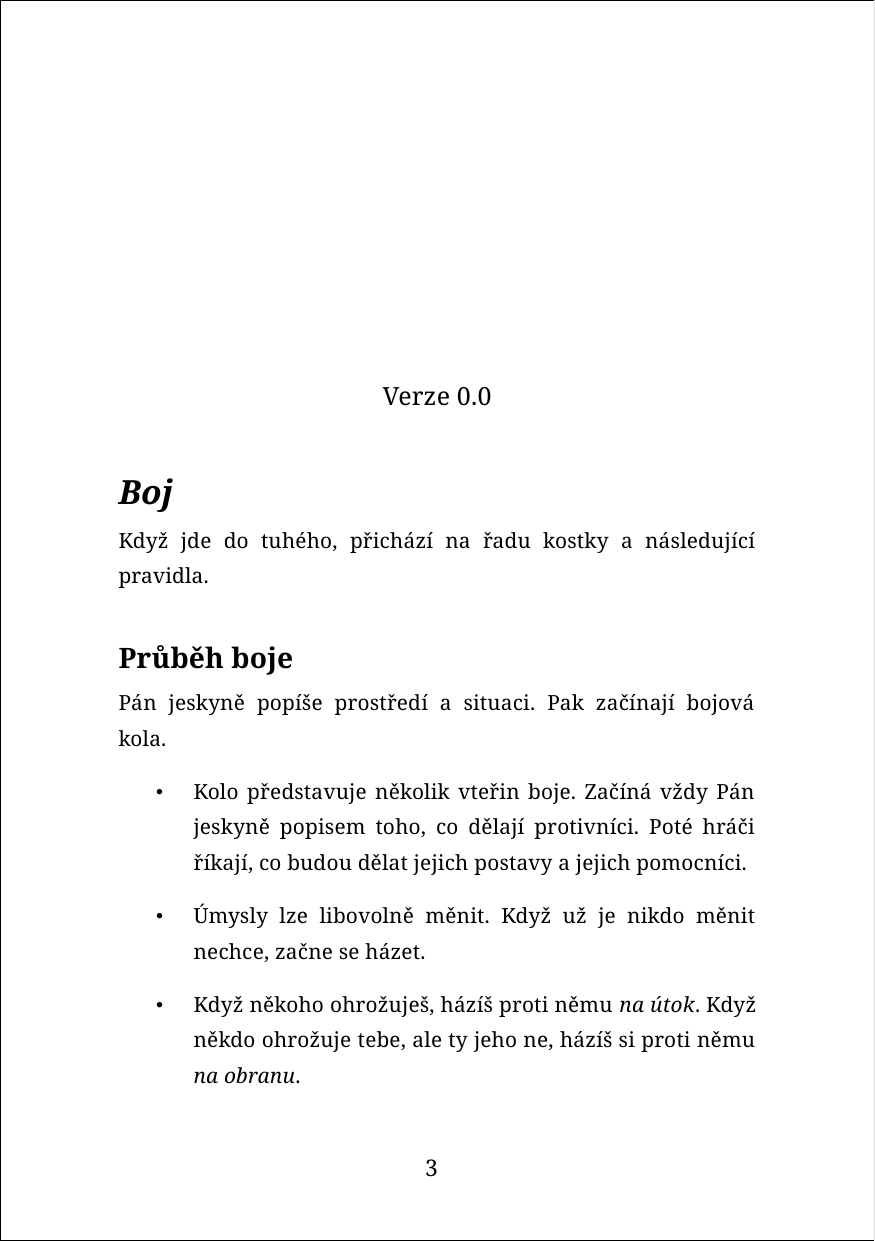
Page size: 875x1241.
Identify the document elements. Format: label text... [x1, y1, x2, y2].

subtitle Boj [118, 468, 756, 514]
text Pán jeskyně popíše prostředí a situaci. Pak začínají bojová kola. [118, 688, 756, 752]
text Když jde do tuhého, přichází na řadu kostky a následující pravidla. [118, 526, 756, 590]
subtitle Průběh boje [118, 638, 756, 676]
list Kolo představuje několik vteřin boje. Začíná vždy Pán jeskyně popisem toho, co dělají protivníci. Poté hráči říkají, co budou dělat jejich postavy a jejich pomocníci. [156, 777, 756, 876]
list Když někoho ohrožuješ, házíš proti němu na útok. Když někdo ohrožuje tebe, ale ty jeho ne, házíš si proti němu na obranu. [156, 990, 756, 1089]
text Verze 0.0 [118, 379, 756, 413]
list Úmysly lze libovolně měnit. Když už je nikdo měnit nechce, začne se házet. [156, 901, 756, 965]
